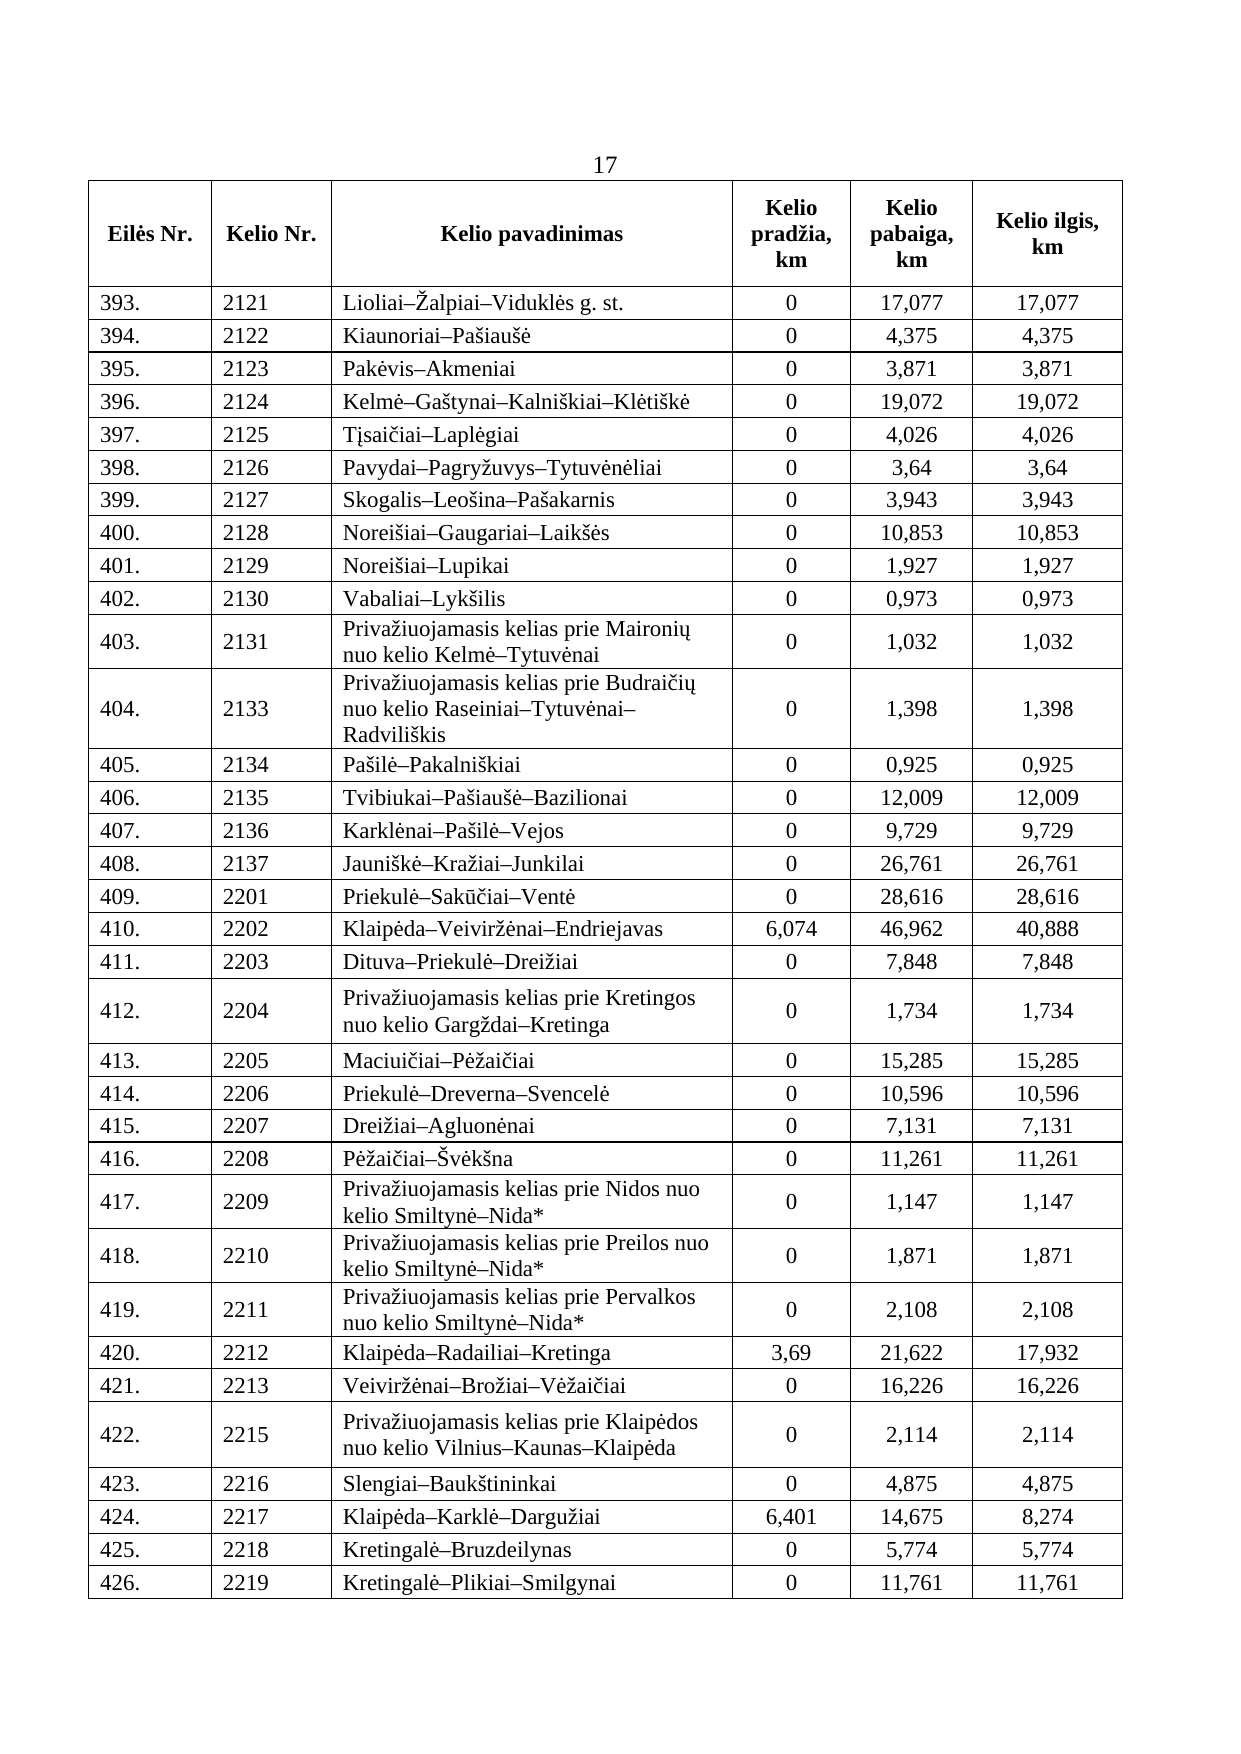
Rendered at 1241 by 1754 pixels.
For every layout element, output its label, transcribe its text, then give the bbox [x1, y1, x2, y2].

table_cell 0 [733, 979, 850, 1043]
table_cell 17,077 [973, 287, 1122, 318]
table_cell 2130 [212, 582, 331, 614]
table_header Kelio Nr. [212, 181, 331, 286]
table_cell 0,973 [973, 582, 1122, 614]
table_cell Vabaliai–Lykšilis [332, 582, 732, 614]
table_cell Klaipėda–Radailiai–Kretinga [332, 1337, 732, 1368]
table_cell 5,774 [851, 1534, 972, 1565]
table_cell 2121 [212, 287, 331, 318]
table_cell 2213 [212, 1369, 331, 1401]
table_cell 415. [89, 1110, 211, 1141]
table_cell 7,131 [973, 1110, 1122, 1141]
table_cell 10,596 [973, 1077, 1122, 1109]
table_cell Dituva–Priekulė–Dreižiai [332, 946, 732, 977]
table_cell 0 [733, 1369, 850, 1401]
table_cell 424. [89, 1501, 211, 1532]
table_cell 2135 [212, 782, 331, 813]
table_cell Priekulė–Sakūčiai–Ventė [332, 880, 732, 912]
table_cell 2208 [212, 1143, 331, 1174]
table_cell 0 [733, 880, 850, 912]
table_cell 2127 [212, 484, 331, 515]
table_cell Tįsaičiai–Laplėgiai [332, 418, 732, 450]
table_cell 3,64 [851, 451, 972, 483]
table_cell Kiaunoriai–Pašiaušė [332, 320, 732, 351]
table_cell 0 [733, 669, 850, 748]
table_cell 2129 [212, 549, 331, 581]
table_cell 2,108 [851, 1283, 972, 1336]
table_cell 3,943 [851, 484, 972, 515]
table_cell 0 [733, 516, 850, 548]
table_cell 0 [733, 1402, 850, 1467]
table_cell 10,596 [851, 1077, 972, 1109]
table_cell 0 [733, 320, 850, 351]
table_cell 0 [733, 1077, 850, 1109]
table_cell 0 [733, 847, 850, 879]
table_cell 413. [89, 1044, 211, 1076]
table_cell 421. [89, 1369, 211, 1401]
table_cell 2202 [212, 913, 331, 944]
table_cell 2,114 [851, 1402, 972, 1467]
table_header Kelio pavadinimas [332, 181, 732, 286]
table_cell 4,375 [851, 320, 972, 351]
table_cell 12,009 [851, 782, 972, 813]
table_cell 0 [733, 814, 850, 846]
table_cell 0 [733, 385, 850, 417]
table_cell 420. [89, 1337, 211, 1368]
table_cell 405. [89, 749, 211, 781]
table_cell 399. [89, 484, 211, 515]
table_cell 2124 [212, 385, 331, 417]
table_cell 0 [733, 1566, 850, 1598]
table_cell 2136 [212, 814, 331, 846]
table_cell 395. [89, 353, 211, 384]
table_cell 2211 [212, 1283, 331, 1336]
table_cell 1,398 [973, 669, 1122, 748]
table_cell 10,853 [973, 516, 1122, 548]
table_cell 411. [89, 946, 211, 977]
table_cell 4,375 [973, 320, 1122, 351]
table_cell Veiviržėnai–Brožiai–Vėžaičiai [332, 1369, 732, 1401]
table_cell Privažiuojamasis kelias prie Nidos nuo kelio Smiltynė–Nida* [332, 1175, 732, 1228]
table_cell 402. [89, 582, 211, 614]
table_cell Privažiuojamasis kelias prie Kretingos nuo kelio Gargždai–Kretinga [332, 979, 732, 1043]
table_cell Privažiuojamasis kelias prie Klaipėdos nuo kelio Vilnius–Kaunas–Klaipėda [332, 1402, 732, 1467]
table_cell 11,261 [851, 1143, 972, 1174]
table_cell 4,026 [851, 418, 972, 450]
table_cell 2206 [212, 1077, 331, 1109]
table_cell 3,64 [973, 451, 1122, 483]
table_cell 0 [733, 1143, 850, 1174]
table_cell 2201 [212, 880, 331, 912]
table_cell 2131 [212, 615, 331, 668]
table_cell Pavydai–Pagryžuvys–Tytuvėnėliai [332, 451, 732, 483]
table_cell 0 [733, 1110, 850, 1141]
table_cell 28,616 [973, 880, 1122, 912]
table_cell 14,675 [851, 1501, 972, 1532]
table_cell 1,927 [973, 549, 1122, 581]
table_cell 0,925 [851, 749, 972, 781]
table_cell 0,973 [851, 582, 972, 614]
table_cell 409. [89, 880, 211, 912]
table_cell 9,729 [851, 814, 972, 846]
table_cell 0 [733, 749, 850, 781]
table_cell Klaipėda–Karklė–Dargužiai [332, 1501, 732, 1532]
table_cell 2122 [212, 320, 331, 351]
table_cell 414. [89, 1077, 211, 1109]
table_cell 407. [89, 814, 211, 846]
table_cell 2128 [212, 516, 331, 548]
table_cell 40,888 [973, 913, 1122, 944]
table_cell 7,848 [851, 946, 972, 977]
table_cell Privažiuojamasis kelias prie Budraičių nuo kelio Raseiniai–Tytuvėnai–Radviliškis [332, 669, 732, 748]
table_cell 11,761 [973, 1566, 1122, 1598]
table_cell 1,032 [851, 615, 972, 668]
table_cell 408. [89, 847, 211, 879]
table_cell Dreižiai–Agluonėnai [332, 1110, 732, 1141]
table_cell Pėžaičiai–Švėkšna [332, 1143, 732, 1174]
table_cell 2219 [212, 1566, 331, 1598]
table_cell 2133 [212, 669, 331, 748]
table_cell 0 [733, 582, 850, 614]
table_cell 46,962 [851, 913, 972, 944]
table_cell Klaipėda–Veiviržėnai–Endriejavas [332, 913, 732, 944]
table_cell 3,871 [851, 353, 972, 384]
table_cell 419. [89, 1283, 211, 1336]
table_cell Privažiuojamasis kelias prie Maironių nuo kelio Kelmė–Tytuvėnai [332, 615, 732, 668]
table_cell 0 [733, 549, 850, 581]
table_cell 1,871 [973, 1229, 1122, 1282]
table_cell 406. [89, 782, 211, 813]
table_cell 3,871 [973, 353, 1122, 384]
table_header Kelio ilgis, km [973, 181, 1122, 286]
table_cell Pakėvis–Akmeniai [332, 353, 732, 384]
table_cell 2123 [212, 353, 331, 384]
table_cell 3,943 [973, 484, 1122, 515]
table_cell 0 [733, 451, 850, 483]
table_cell 1,147 [973, 1175, 1122, 1228]
table_cell 393. [89, 287, 211, 318]
table_cell 404. [89, 669, 211, 748]
table_cell 0 [733, 615, 850, 668]
table_cell Kelmė–Gaštynai–Kalniškiai–Klėtiškė [332, 385, 732, 417]
table_cell 2203 [212, 946, 331, 977]
table_cell 2218 [212, 1534, 331, 1565]
table_cell Jauniškė–Kražiai–Junkilai [332, 847, 732, 879]
table_cell 394. [89, 320, 211, 351]
table_cell 2205 [212, 1044, 331, 1076]
table_cell 17,932 [973, 1337, 1122, 1368]
table_cell 2125 [212, 418, 331, 450]
table_cell 0 [733, 418, 850, 450]
table_cell Slengiai–Baukštininkai [332, 1468, 732, 1499]
table_cell 2212 [212, 1337, 331, 1368]
table_cell 1,734 [851, 979, 972, 1043]
table_cell 26,761 [973, 847, 1122, 879]
table_cell 4,875 [851, 1468, 972, 1499]
table_cell 397. [89, 418, 211, 450]
table_cell 425. [89, 1534, 211, 1565]
table_cell 2207 [212, 1110, 331, 1141]
table_cell 2215 [212, 1402, 331, 1467]
table_cell Karklėnai–Pašilė–Vejos [332, 814, 732, 846]
table_cell Noreišiai–Gaugariai–Laikšės [332, 516, 732, 548]
table_cell 1,871 [851, 1229, 972, 1282]
table_cell Noreišiai–Lupikai [332, 549, 732, 581]
table_cell 17,077 [851, 287, 972, 318]
table_cell 423. [89, 1468, 211, 1499]
table_cell 0 [733, 1534, 850, 1565]
table_cell 3,69 [733, 1337, 850, 1368]
table_header Eilės Nr. [89, 181, 211, 286]
table_cell 1,398 [851, 669, 972, 748]
table_cell 19,072 [973, 385, 1122, 417]
table_cell 0 [733, 1283, 850, 1336]
table_cell 28,616 [851, 880, 972, 912]
table_cell 2216 [212, 1468, 331, 1499]
table_cell 2217 [212, 1501, 331, 1532]
table_cell 2204 [212, 979, 331, 1043]
table_cell 403. [89, 615, 211, 668]
table_cell 410. [89, 913, 211, 944]
table_cell 396. [89, 385, 211, 417]
table_header Kelio pabaiga, km [851, 181, 972, 286]
table_cell 2134 [212, 749, 331, 781]
table_cell 0 [733, 946, 850, 977]
table_cell 1,032 [973, 615, 1122, 668]
table_cell 2,108 [973, 1283, 1122, 1336]
table_cell Tvibiukai–Pašiaušė–Bazilionai [332, 782, 732, 813]
table_cell Kretingalė–Plikiai–Smilgynai [332, 1566, 732, 1598]
table_cell 0 [733, 287, 850, 318]
table_cell 0 [733, 782, 850, 813]
table_cell Maciuičiai–Pėžaičiai [332, 1044, 732, 1076]
table_cell 16,226 [851, 1369, 972, 1401]
table_cell 11,261 [973, 1143, 1122, 1174]
table_cell 9,729 [973, 814, 1122, 846]
table_cell 417. [89, 1175, 211, 1228]
table_cell 0,925 [973, 749, 1122, 781]
table_cell 8,274 [973, 1501, 1122, 1532]
table_cell 398. [89, 451, 211, 483]
table_cell Pašilė–Pakalniškiai [332, 749, 732, 781]
table_header Kelio pradžia, km [733, 181, 850, 286]
table_cell 0 [733, 1468, 850, 1499]
table_cell 0 [733, 1229, 850, 1282]
table_cell 5,774 [973, 1534, 1122, 1565]
table_cell 0 [733, 1175, 850, 1228]
table_cell 0 [733, 353, 850, 384]
table_cell 2137 [212, 847, 331, 879]
table_cell 0 [733, 484, 850, 515]
table_cell 11,761 [851, 1566, 972, 1598]
table_cell 6,074 [733, 913, 850, 944]
table_cell 21,622 [851, 1337, 972, 1368]
table_cell 12,009 [973, 782, 1122, 813]
table_cell 422. [89, 1402, 211, 1467]
table_cell Privažiuojamasis kelias prie Preilos nuo kelio Smiltynė–Nida* [332, 1229, 732, 1282]
table_cell 1,734 [973, 979, 1122, 1043]
table_cell 1,147 [851, 1175, 972, 1228]
table_cell 2,114 [973, 1402, 1122, 1467]
table_cell Lioliai–Žalpiai–Viduklės g. st. [332, 287, 732, 318]
table_cell 416. [89, 1143, 211, 1174]
table_cell 0 [733, 1044, 850, 1076]
table_cell 426. [89, 1566, 211, 1598]
table_cell 4,026 [973, 418, 1122, 450]
table_cell 15,285 [973, 1044, 1122, 1076]
table_cell 26,761 [851, 847, 972, 879]
table_cell Skogalis–Leošina–Pašakarnis [332, 484, 732, 515]
table_cell 7,131 [851, 1110, 972, 1141]
table_cell 1,927 [851, 549, 972, 581]
table_cell 15,285 [851, 1044, 972, 1076]
table_cell 412. [89, 979, 211, 1043]
table_cell Kretingalė–Bruzdeilynas [332, 1534, 732, 1565]
table_cell Privažiuojamasis kelias prie Pervalkos nuo kelio Smiltynė–Nida* [332, 1283, 732, 1336]
table_cell 19,072 [851, 385, 972, 417]
table_cell 2209 [212, 1175, 331, 1228]
table_cell 10,853 [851, 516, 972, 548]
table_cell 400. [89, 516, 211, 548]
table_cell 2126 [212, 451, 331, 483]
table_cell 2210 [212, 1229, 331, 1282]
table_cell Priekulė–Dreverna–Svencelė [332, 1077, 732, 1109]
table_cell 418. [89, 1229, 211, 1282]
table_cell 7,848 [973, 946, 1122, 977]
table_cell 401. [89, 549, 211, 581]
table_cell 6,401 [733, 1501, 850, 1532]
table_cell 4,875 [973, 1468, 1122, 1499]
table_cell 16,226 [973, 1369, 1122, 1401]
